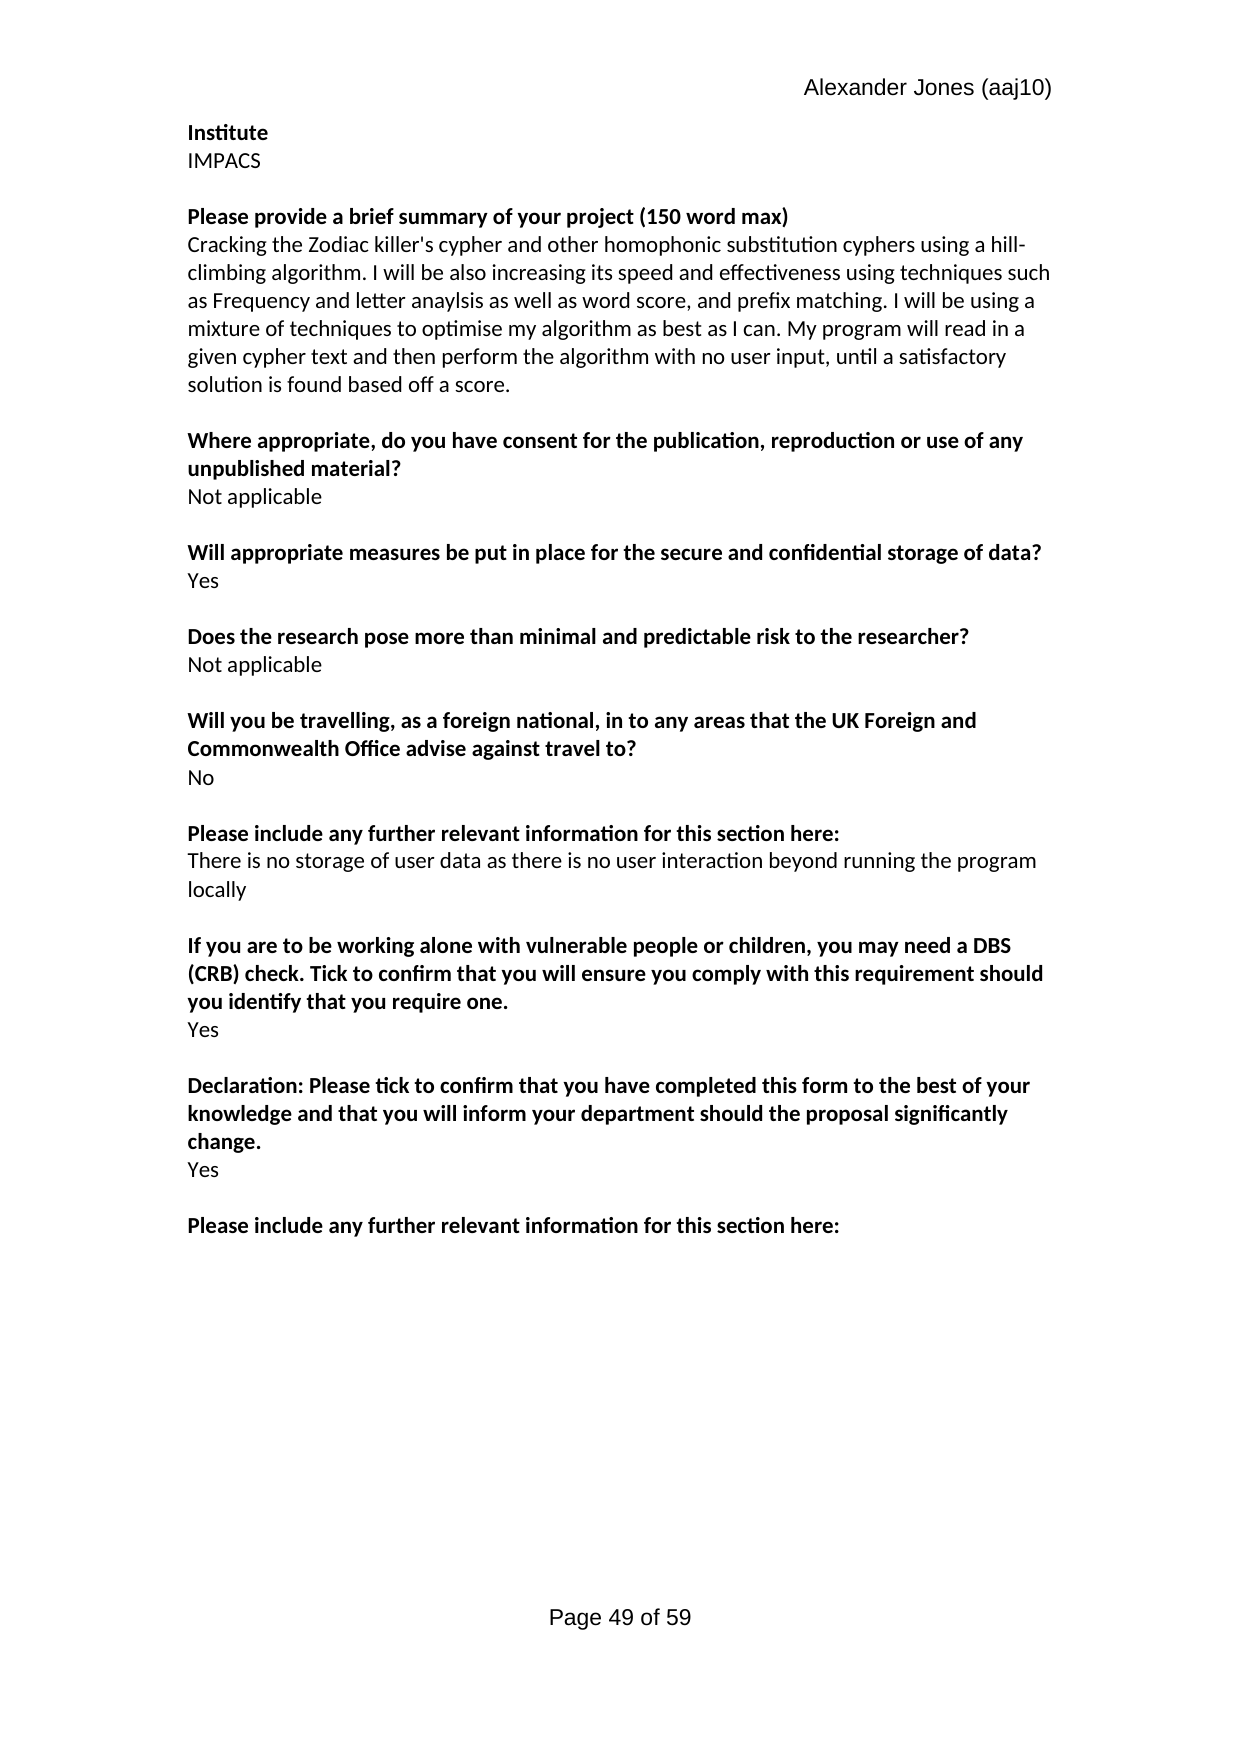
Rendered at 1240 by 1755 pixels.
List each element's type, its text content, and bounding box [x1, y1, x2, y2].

text If you are to be working alone with vulnerable people or children, you may need a DBS (CRB) check. Tick to confirm that you will ensure you comply with this requirement should you identify that you require one. [187, 931, 1052, 1015]
text IMPACS [187, 146, 1052, 174]
text Will appropriate measures be put in place for the secure and confidential storage of data? [187, 538, 1052, 566]
text Not applicable [187, 651, 1052, 678]
text Does the research pose more than minimal and predictable risk to the researcher? [187, 622, 1052, 651]
text Where appropriate, do you have consent for the publication, reproduction or use of any unpublished material? [187, 426, 1052, 482]
text Not applicable [187, 482, 1052, 510]
text Will you be travelling, as a foreign national, in to any areas that the UK Foreign and Commonwealth Office advise against travel to? [187, 707, 1052, 763]
text Yes [187, 1155, 1052, 1183]
text Institute [187, 118, 1052, 146]
text Cracking the Zodiac killer's cypher and other homophonic substitution cyphers using a hill-climbing algorithm. I will be also increasing its speed and effectiveness using techniques such as Frequency and letter anaylsis as well as word score, and prefix matching. I will be using a mixture of techniques to optimise my algorithm as best as I can. My program will read in a given cypher text and then perform the algorithm with no user input, until a satisfactory solution is found based off a score. [187, 230, 1052, 398]
text Please include any further relevant information for this section here: [187, 819, 1052, 847]
text Please provide a brief summary of your project (150 word max) [187, 202, 1052, 230]
text No [187, 763, 1052, 791]
text Please include any further relevant information for this section here: [187, 1211, 1052, 1239]
text Yes [187, 566, 1052, 594]
text Yes [187, 1015, 1052, 1043]
text There is no storage of user data as there is no user interaction beyond running the program locally [187, 847, 1052, 903]
text Declaration: Please tick to confirm that you have completed this form to the best of your knowledge and that you will inform your department should the proposal significantly change. [187, 1071, 1052, 1155]
